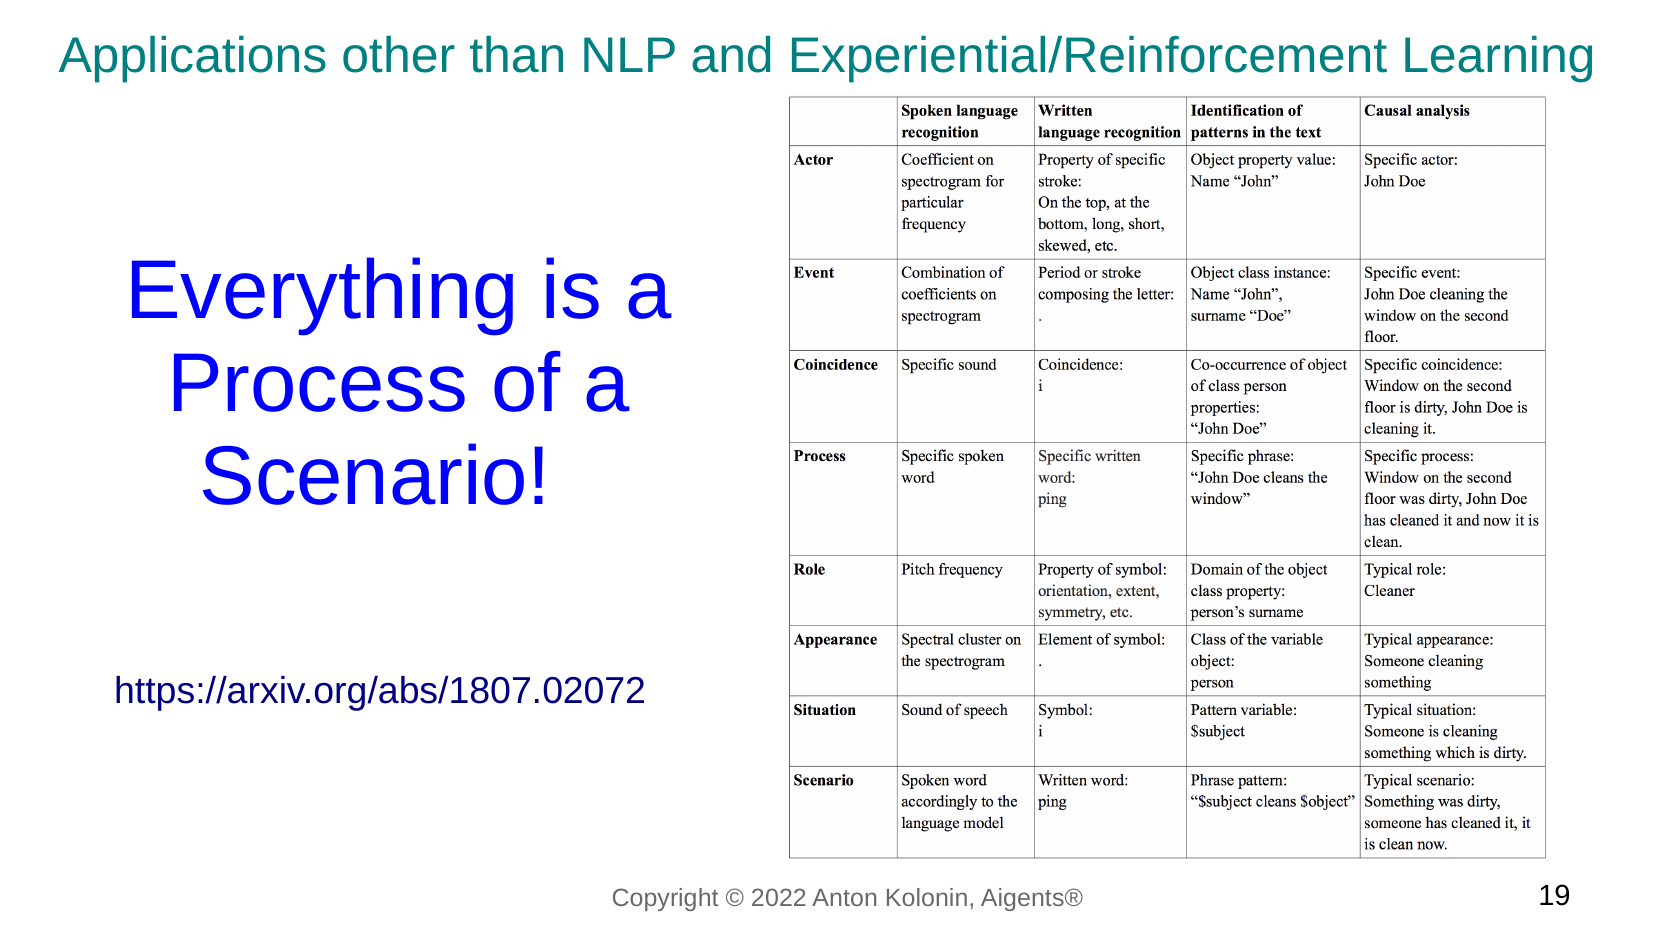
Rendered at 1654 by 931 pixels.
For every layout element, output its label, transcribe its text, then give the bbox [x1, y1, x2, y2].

text_box Applications other than NLP and Experiential/Reinforcement Learning [0, 0, 1630, 109]
text_box Everything is a Process of a Scenario! [41, 201, 706, 562]
text_box https://arxiv.org/abs/1807.02072 [99, 661, 662, 719]
picture [787, 94, 1547, 860]
